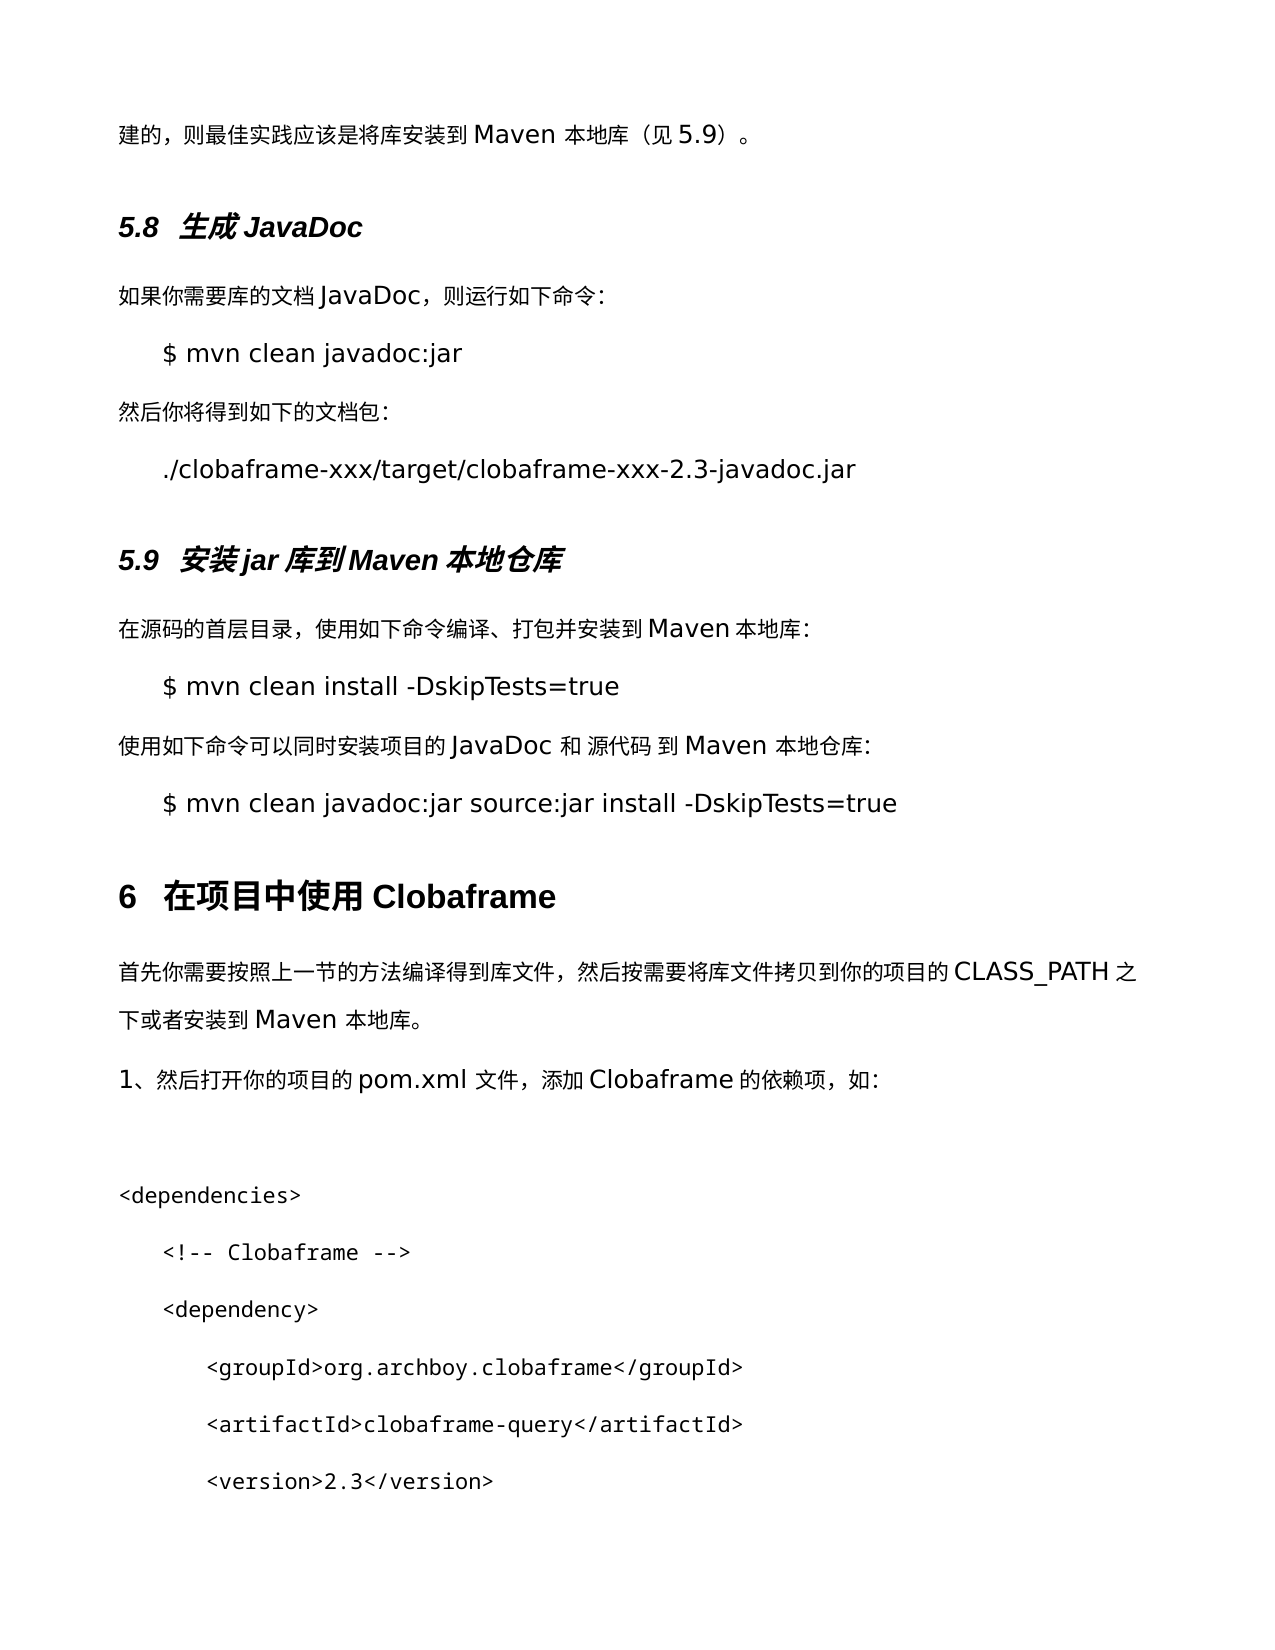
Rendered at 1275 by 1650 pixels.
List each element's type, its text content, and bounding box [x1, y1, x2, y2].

text $ mvn clean install -DskipTests=true [118, 672, 1157, 702]
text $ mvn clean javadoc:jar source:jar install -DskipTests=true [118, 789, 1157, 818]
text <version>2.3</version> [118, 1466, 1157, 1496]
text $ mvn clean javadoc:jar [118, 339, 1157, 368]
text 使用如下命令可以同时安装项目的 JavaDoc 和 源代码 到 Maven 本地仓库： [118, 729, 1157, 760]
subtitle 在项目中使用 Clobaframe [118, 870, 1157, 918]
text <groupId>org.archboy.clobaframe</groupId> [118, 1352, 1157, 1381]
subtitle 生成 JavaDoc [118, 203, 1157, 245]
subtitle 安装jar库到Maven本地仓库 [118, 537, 1157, 579]
text <dependency> [118, 1294, 1157, 1324]
text <dependencies> [118, 1180, 1157, 1210]
text 在源码的首层目录，使用如下命令编译、打包并安装到Maven本地库： [118, 612, 1157, 644]
text 然后你将得到如下的文档包： [118, 395, 1157, 427]
text 首先你需要按照上一节的方法编译得到库文件，然后按需要将库文件拷贝到你的项目的CLASS_PATH之下或者安装到 Maven 本地库。 [118, 955, 1157, 1034]
text 建的，则最佳实践应该是将库安装到 Maven 本地库（见5.9）。 [118, 118, 1157, 150]
text ./clobaframe-xxx/target/clobaframe-xxx-2.3-javadoc.jar [118, 455, 1157, 484]
text <artifactId>clobaframe-query</artifactId> [118, 1409, 1157, 1438]
text <!-- Clobaframe --> [118, 1237, 1157, 1267]
text 如果你需要库的文档 JavaDoc，则运行如下命令： [118, 279, 1157, 311]
text 1、然后打开你的项目的 pom.xml 文件，添加Clobaframe的依赖项，如： [118, 1063, 1157, 1094]
